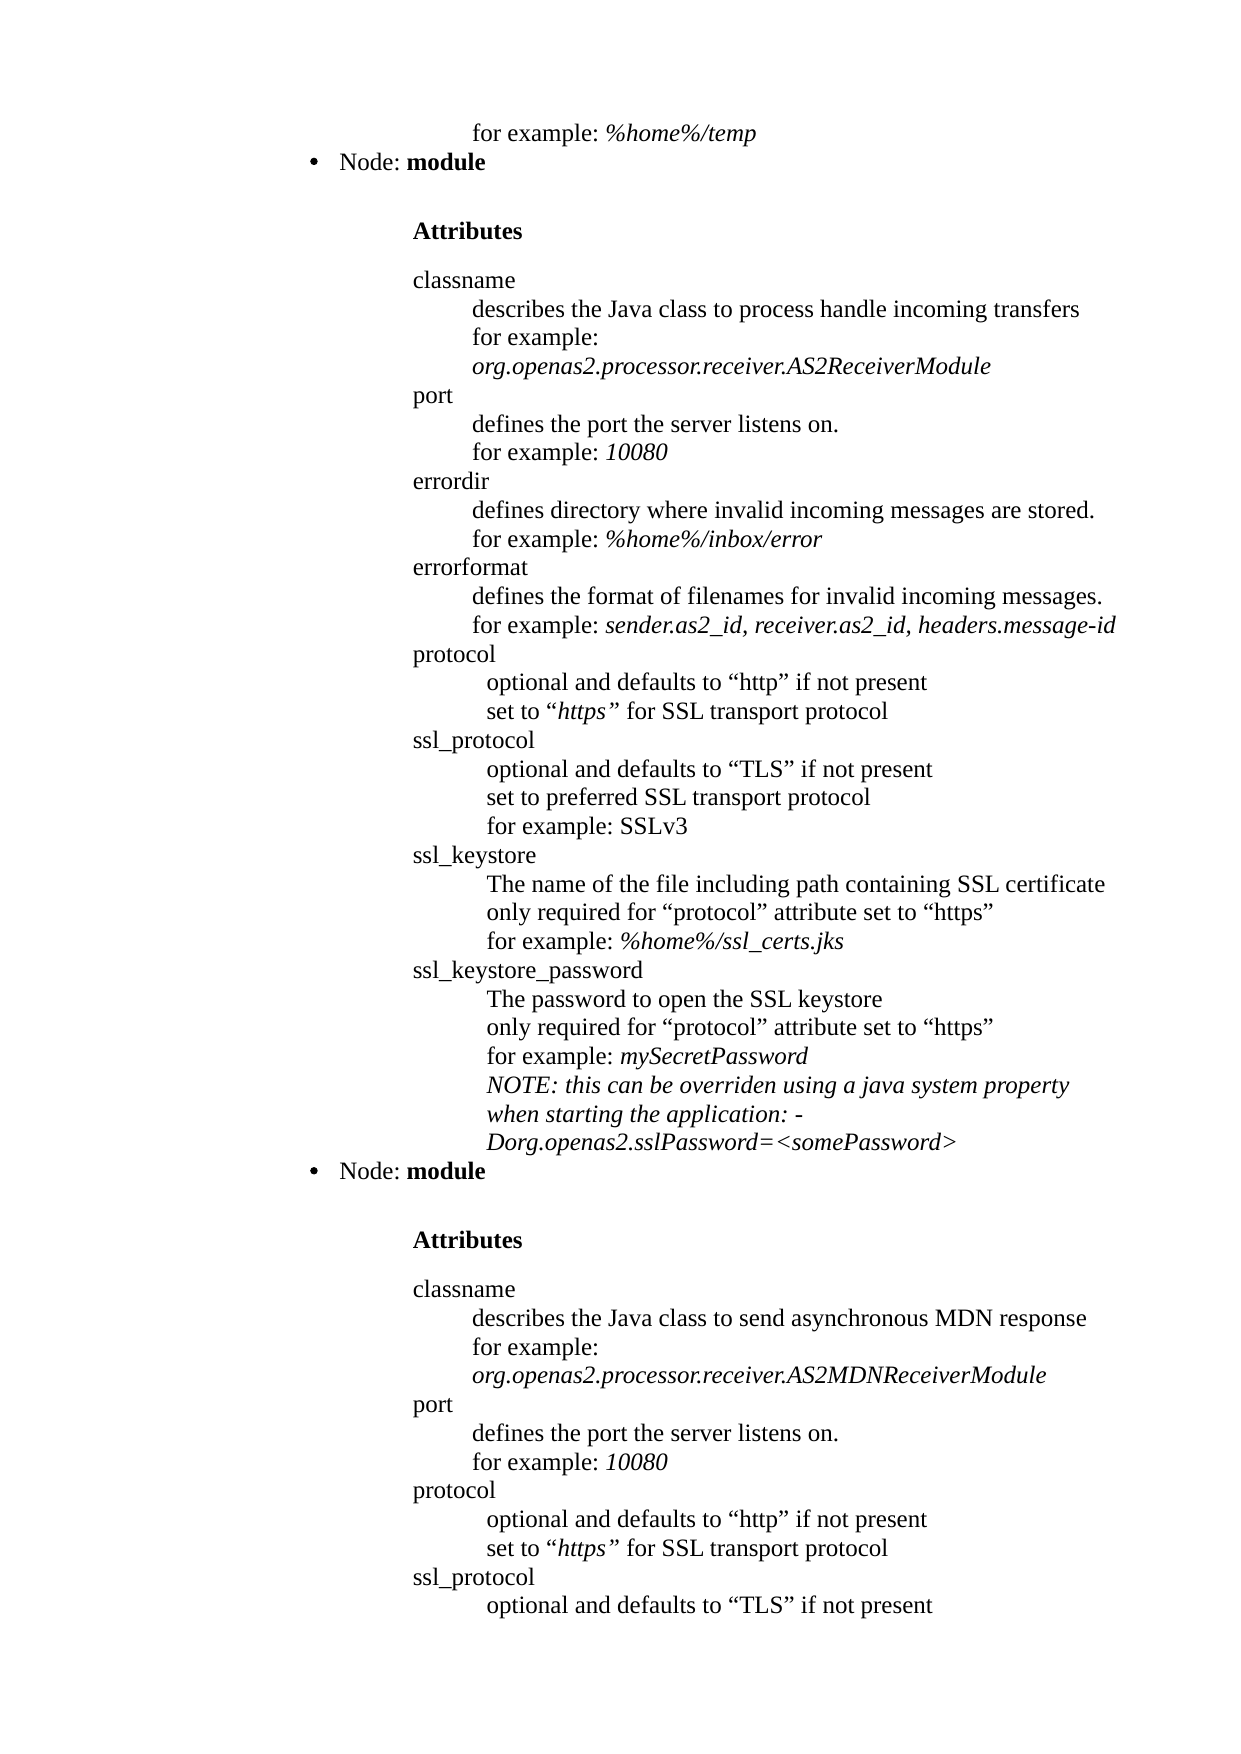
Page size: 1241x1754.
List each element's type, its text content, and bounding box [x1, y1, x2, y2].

subtitle The name of the file including path containing SSL certificate [457, 869, 1122, 897]
subtitle optional and defaults to “TLS” if not present [457, 754, 1122, 782]
subtitle port [383, 1389, 1122, 1418]
list defines directory where invalid incoming messages are stored. for example: %home%/inbox/error [442, 495, 1122, 552]
subtitle only required for “protocol” attribute set to “https” [457, 1012, 1122, 1041]
list for example: %home%/ssl_certs.jks [457, 926, 1122, 955]
subtitle classname [383, 265, 1122, 294]
list Attributes [383, 181, 1122, 244]
list NOTE: this can be overriden using a java system property when starting the application: -Dorg.openas2.sslPassword=<somePassword> [457, 1070, 1122, 1156]
subtitle port [383, 380, 1122, 409]
list defines the port the server listens on. for example: 10080 [442, 1418, 1122, 1475]
list describes the Java class to send asynchronous MDN response for example: org.openas2.processor.receiver.AS2MDNReceiverModule [442, 1303, 1122, 1389]
subtitle The password to open the SSL keystore [457, 984, 1122, 1012]
list set to “https” for SSL transport protocol [457, 696, 1122, 725]
subtitle ssl_protocol [383, 725, 1122, 754]
subtitle optional and defaults to “http” if not present [457, 1504, 1122, 1533]
list describes the Java class to process handle incoming transfers for example: org.openas2.processor.receiver.AS2ReceiverModule [442, 294, 1122, 380]
list Node: module [309, 147, 1122, 176]
list for example: %home%/temp [442, 118, 1122, 147]
list for example: SSLv3 [457, 811, 1122, 840]
subtitle optional and defaults to “TLS” if not present [457, 1590, 1122, 1619]
subtitle errorformat [383, 552, 1122, 581]
list defines the format of filenames for invalid incoming messages. for example: sender.as2_id, receiver.as2_id, headers.message-id [442, 581, 1122, 639]
subtitle ssl_protocol [383, 1562, 1122, 1590]
list set to preferred SSL transport protocol [457, 782, 1122, 811]
subtitle protocol [383, 639, 1122, 667]
subtitle errordir [383, 466, 1122, 495]
subtitle ssl_keystore_password [383, 955, 1122, 984]
subtitle optional and defaults to “http” if not present [457, 667, 1122, 696]
subtitle protocol [383, 1475, 1122, 1504]
list Node: module [309, 1156, 1122, 1185]
subtitle only required for “protocol” attribute set to “https” [457, 897, 1122, 926]
list for example: mySecretPassword [457, 1041, 1122, 1070]
list set to “https” for SSL transport protocol [457, 1533, 1122, 1562]
list defines the port the server listens on. for example: 10080 [442, 409, 1122, 466]
subtitle classname [383, 1274, 1122, 1303]
list Attributes [383, 1191, 1122, 1254]
subtitle ssl_keystore [383, 840, 1122, 869]
